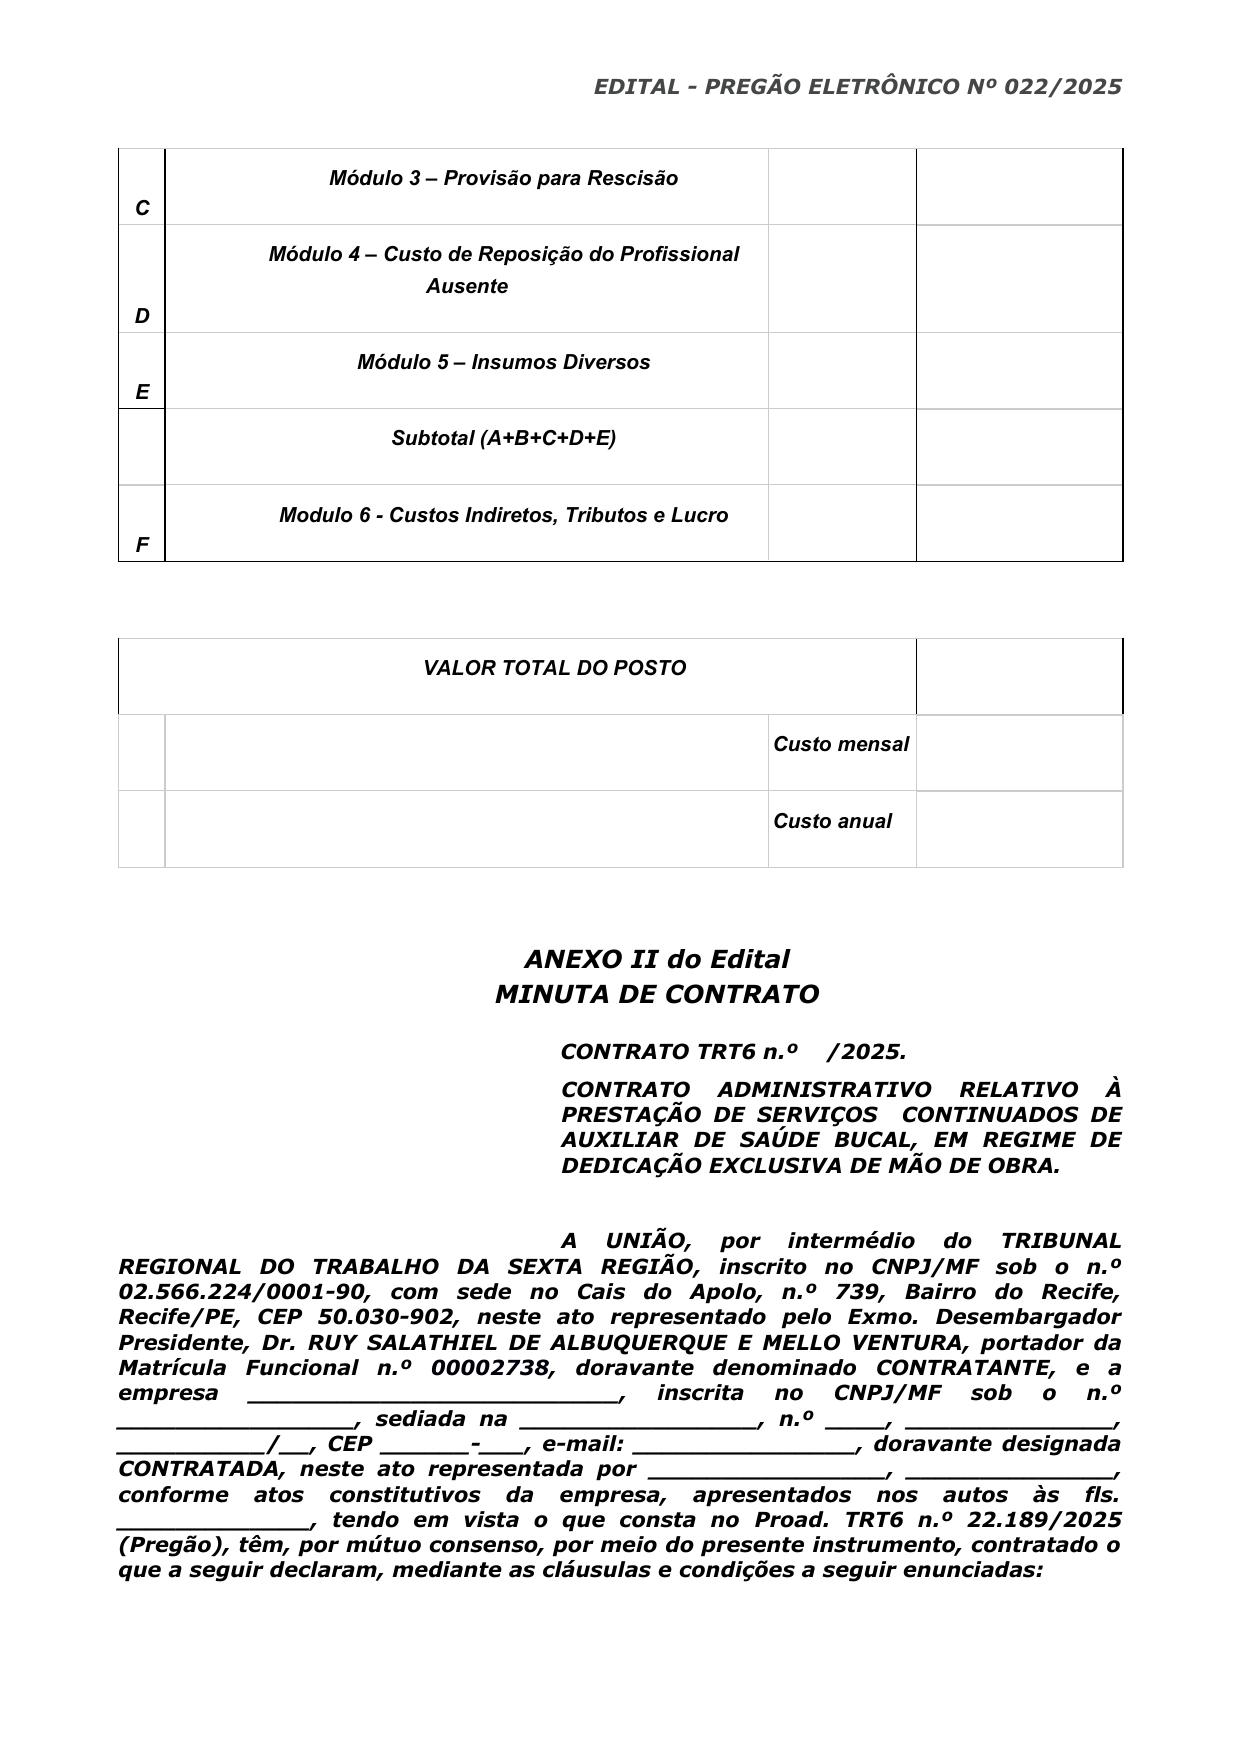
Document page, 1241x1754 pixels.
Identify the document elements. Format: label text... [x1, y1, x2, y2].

table_cell [768, 485, 916, 561]
table_cell [917, 716, 1122, 790]
table_cell Subtotal (A+B+C+D+E) [166, 409, 768, 484]
table_cell E [119, 333, 164, 408]
text A UNIÃO, por intermédio do TRIBUNAL REGIONAL DO TRABALHO DA SEXTA REGIÃO, inscrito no CNPJ/MF sob o n.º 02.566.224/0001-90, com sede no Cais do Apolo, n.º 739, Bairro do Recife, Recife/PE, CEP 50.030-902, neste ato representado pelo Exmo. Desembargador Presidente, Dr. RUY SALATHIEL DE ALBUQUERQUE E MELLO VENTURA, portador da Matrícula Funcional n.º 00002738, doravante denominado CONTRATANTE, e a empresa _________________________, inscrita no CNPJ/MF sob o n.º ________________, sediada na ________________, n.º ____, ______________, __________/__, CEP ______-___, e-mail: _______________, doravante designada CONTRATADA, neste ato representada por ________________, ______________, conforme atos constitutivos da empresa, apresentados nos autos às fls. _____________, tendo em vista o que consta no Proad. TRT6 n.º 22.189/2025 (Pregão), têm, por mútuo consenso, por meio do presente instrumento, contratado o que a seguir declaram, mediante as cláusulas e condições a seguir enunciadas: [118, 1228, 1122, 1582]
table_cell [119, 715, 164, 790]
text CONTRATO TRT6 n.º /2025. [118, 1038, 1122, 1064]
table_cell C [119, 149, 164, 224]
table_cell [917, 410, 1122, 484]
table_cell [917, 486, 1122, 561]
table_cell [166, 791, 768, 867]
table_cell Custo anual [769, 791, 916, 867]
table_cell D [119, 225, 164, 332]
table_cell [917, 149, 1122, 224]
table_cell Módulo 3 – Provisão para Rescisão [166, 149, 768, 224]
table_cell [917, 792, 1122, 867]
table_cell [769, 409, 916, 484]
table_cell Modulo 6 - Custos Indiretos, Tributos e Lucro [166, 485, 768, 561]
table_cell Módulo 4 – Custo de Reposição do Profissional Ausente [166, 225, 768, 332]
table_cell [119, 409, 164, 484]
text MINUTA DE CONTRATO [118, 978, 1122, 1009]
table_cell Módulo 5 – Insumos Diversos [166, 333, 768, 408]
table_header [917, 639, 1122, 714]
table_cell F [119, 486, 164, 561]
table_header VALOR TOTAL DO POSTO [119, 639, 916, 714]
table_cell [769, 149, 916, 224]
table_cell [769, 225, 916, 332]
table_cell [917, 333, 1122, 408]
table_cell Custo mensal [769, 715, 916, 790]
table_cell [917, 226, 1122, 332]
table_cell [166, 715, 768, 790]
table_cell [769, 333, 916, 408]
text CONTRATO ADMINISTRATIVO RELATIVO À PRESTAÇÃO DE SERVIÇOS CONTINUADOS DE AUXILIAR DE SAÚDE BUCAL, EM REGIME DE DEDICAÇÃO EXCLUSIVA DE MÃO DE OBRA. [561, 1076, 1122, 1178]
table_cell [119, 791, 164, 867]
text ANEXO II do Edital [118, 943, 1122, 974]
